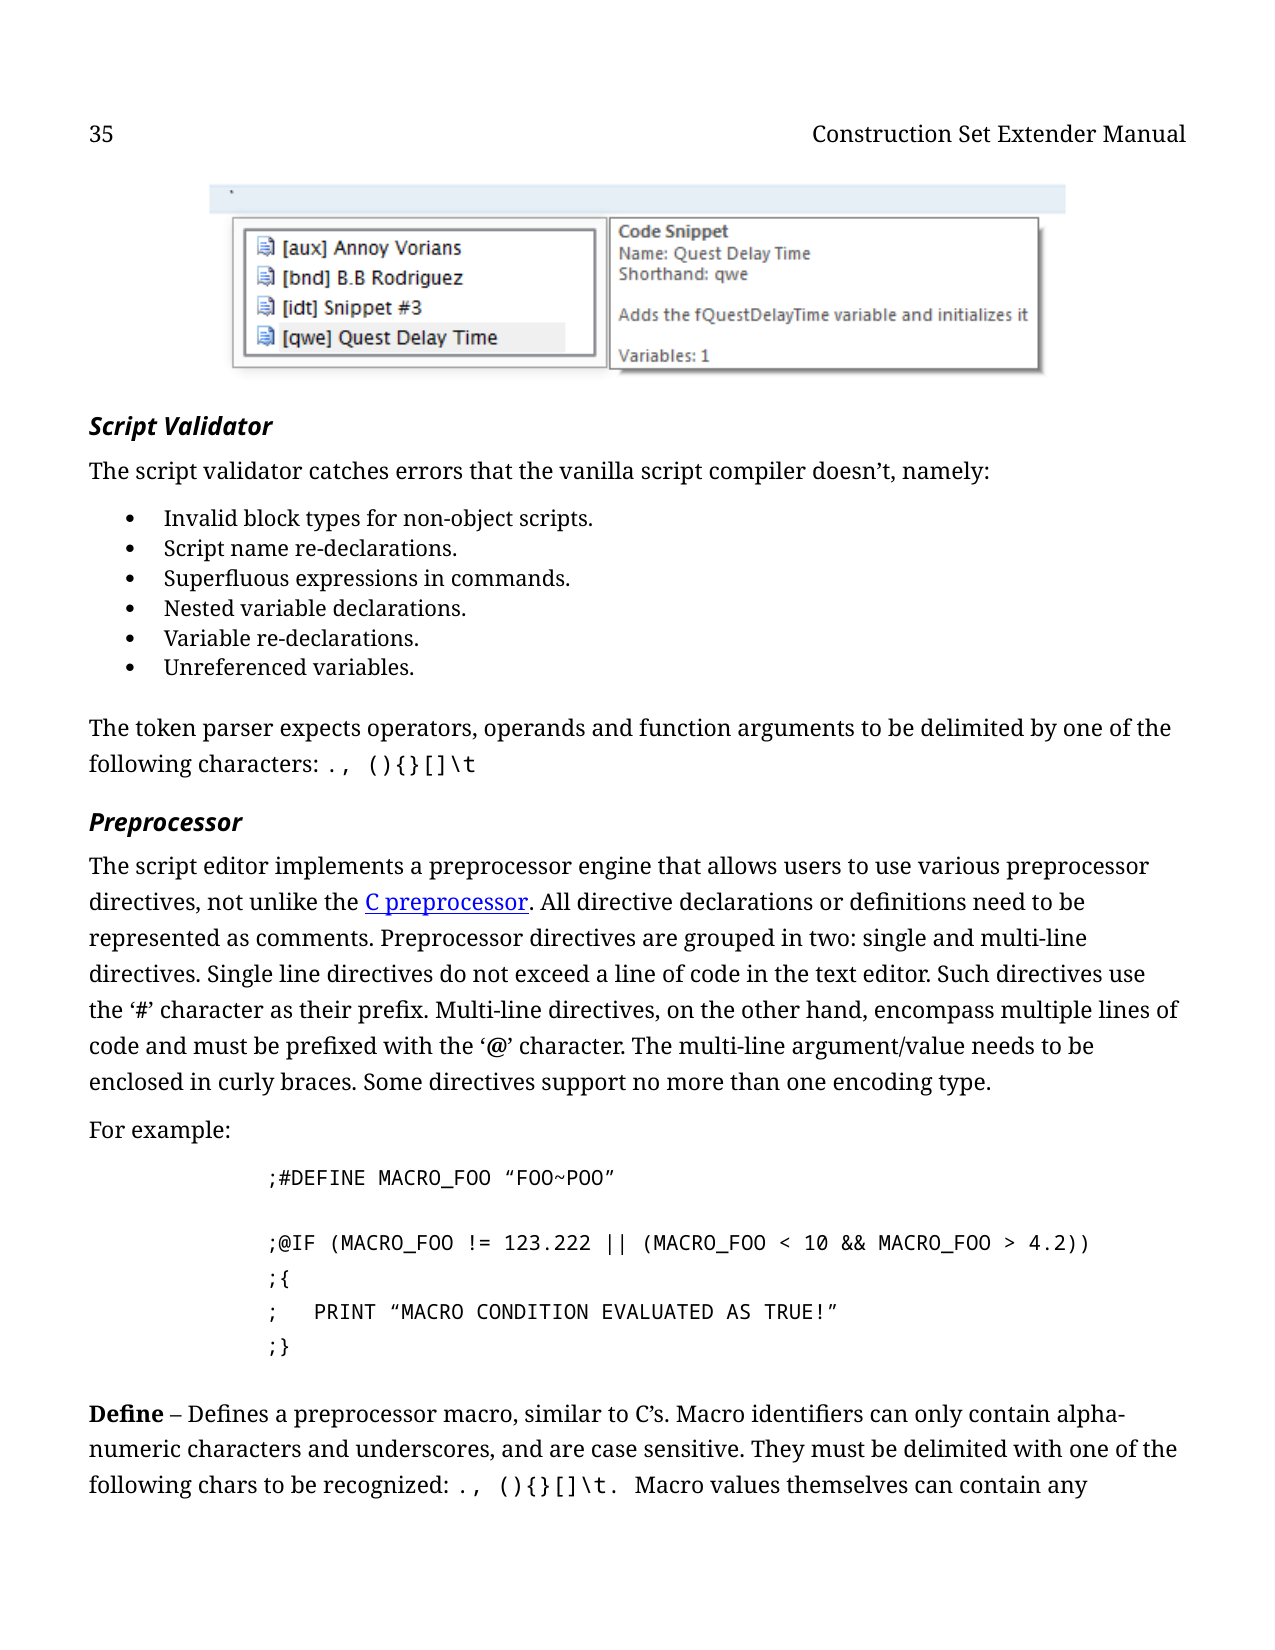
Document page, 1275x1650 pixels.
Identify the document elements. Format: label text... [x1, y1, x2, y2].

text ;{ [266, 1263, 1186, 1291]
text Define – Defines a preprocessor macro, similar to C’s. Macro identifiers can only contain alpha-numeric characters and underscores, and are case sensitive. They must be delimited with one of the following chars to be recognized: ., (){}[]\t. Macro values themselves can contain any [88, 1397, 1186, 1501]
text ;@IF (MACRO_FOO != 123.222 || (MACRO_FOO < 10 && MACRO_FOO > 4.2)) [266, 1228, 1186, 1257]
text ;#DEFINE MACRO_FOO “FOO~POO” [266, 1163, 1186, 1191]
text ;} [266, 1332, 1186, 1360]
subtitle Preprocessor [88, 804, 1186, 838]
text ; PRINT “MACRO CONDITION EVALUATED AS TRUE!” [266, 1297, 1186, 1326]
text The script validator catches errors that the vanilla script compiler doesn’t, namely: [88, 455, 1186, 486]
list Invalid block types for non-object scripts. [126, 503, 1186, 533]
list Superfluous expressions in commands. [126, 563, 1186, 593]
text The token parser expects operators, operands and function arguments to be delimited by one of the following characters: ., (){}[]\t [88, 712, 1186, 779]
text For example: [88, 1114, 1186, 1146]
picture [209, 178, 1066, 392]
subtitle Script Validator [88, 392, 1186, 443]
list Variable re-declarations. [126, 622, 1186, 652]
list Unreferenced variables. [126, 652, 1186, 682]
text The script editor implements a preprocessor engine that allows users to use various preprocessor directives, not unlike the C preprocessor. All directive declarations or definitions need to be represented as comments. Preprocessor directives are grouped in two: single and multi-line directives. Single line directives do not exceed a line of code in the text editor. Such directives use the ‘#’ character as their prefix. Multi-line directives, on the other hand, encompass multiple lines of code and must be prefixed with the ‘@’ character. The multi-line argument/value needs to be enclosed in curly braces. Some directives support no more than one encoding type. [88, 850, 1186, 1097]
list Script name re-declarations. [126, 533, 1186, 563]
list Nested variable declarations. [126, 593, 1186, 622]
